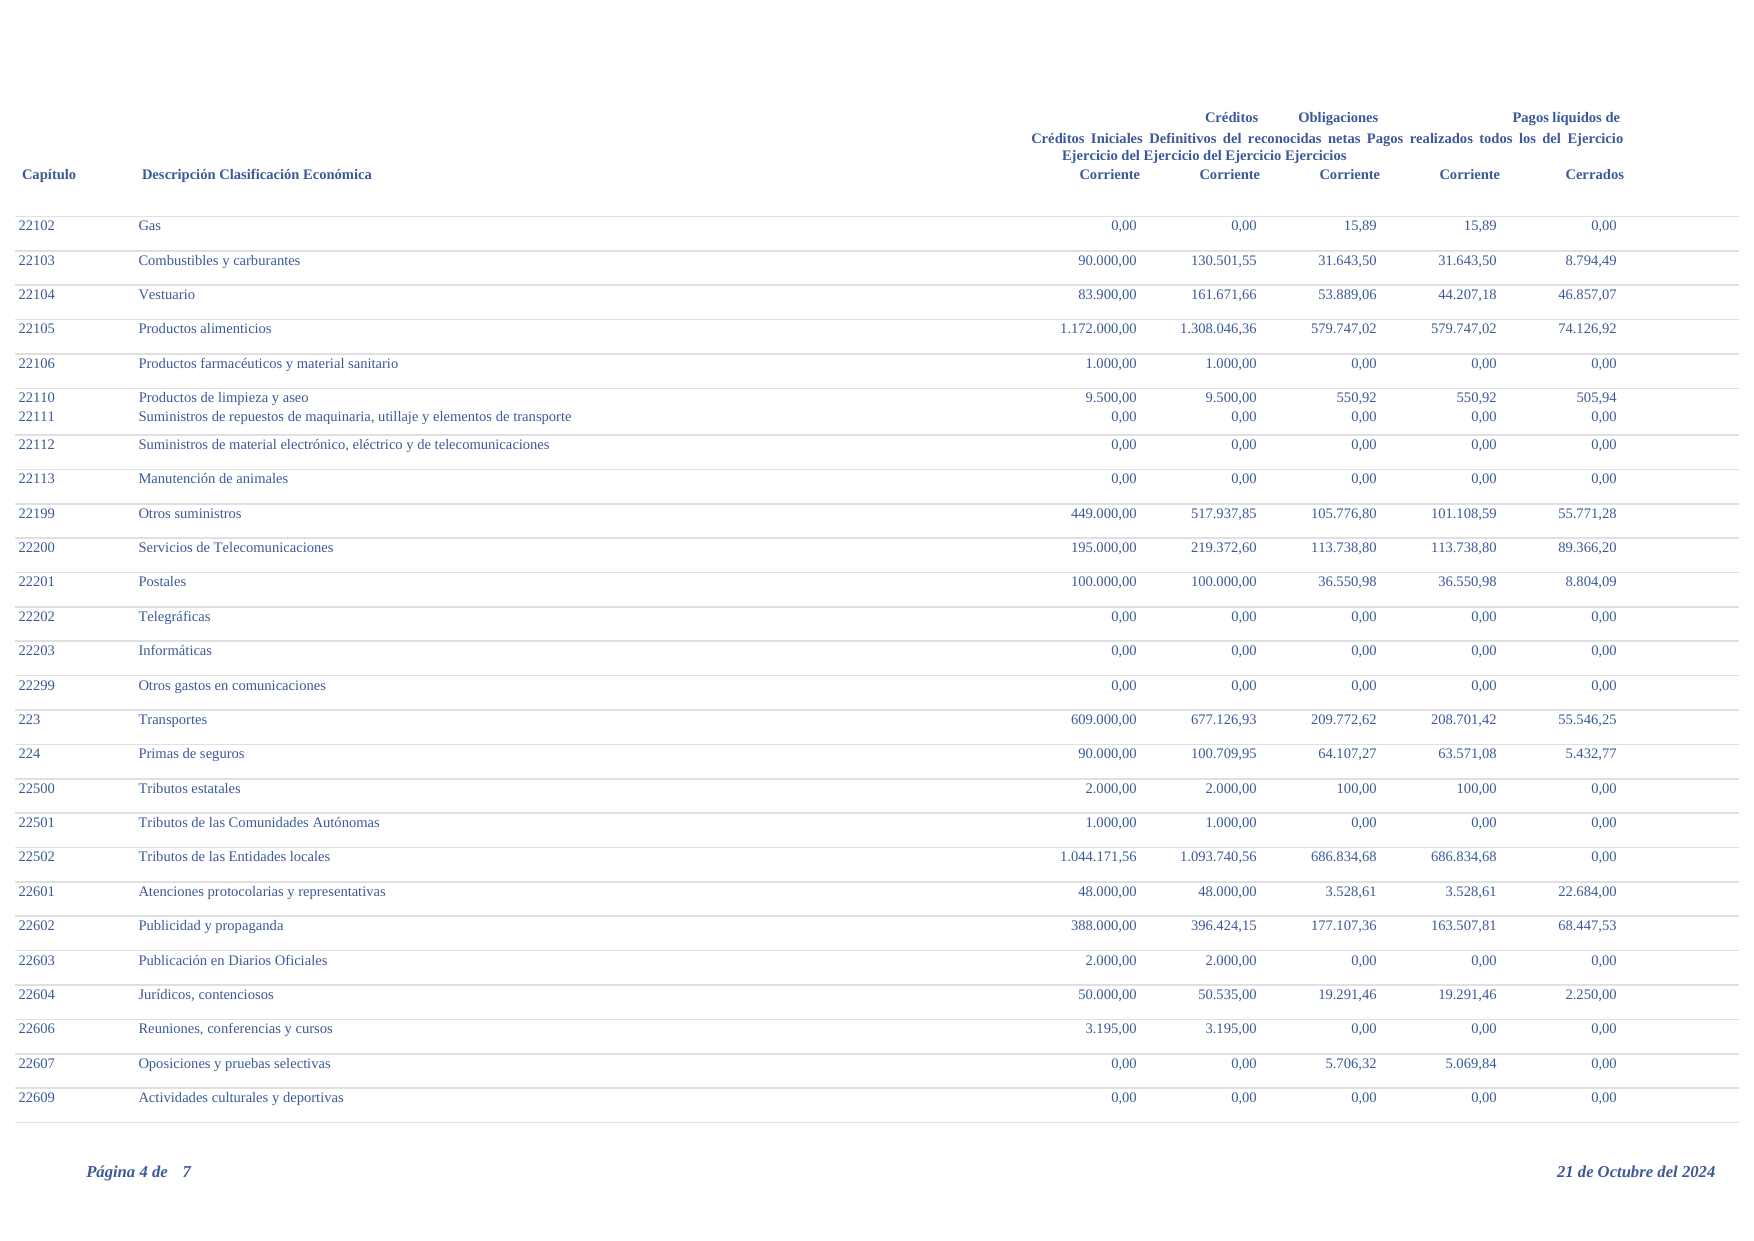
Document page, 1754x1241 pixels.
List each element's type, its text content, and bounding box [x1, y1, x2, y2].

table_cell 22105 [15, 320, 138, 353]
table_cell 2.000,00 [1060, 780, 1180, 812]
table_cell Jurídicos, contenciosos [138, 986, 1060, 1018]
table_cell 31.643,50 [1311, 252, 1431, 284]
table_cell 22200 [15, 539, 138, 572]
table_cell 0,00 [1431, 355, 1551, 387]
table_cell Productos farmacéuticos y material sanitario [138, 355, 1060, 387]
table_cell 22104 [15, 286, 138, 319]
table_cell 0,00 [1300, 676, 1420, 709]
table_cell 0,00 [1180, 217, 1311, 250]
table_cell 0,00 [1551, 848, 1739, 881]
table_cell Atenciones protocolarias y representativas [138, 883, 1060, 915]
table_cell 36.550,98 [1300, 573, 1420, 606]
table_cell 1.044.171,56 [1060, 848, 1180, 881]
table_cell 0,00 [1551, 1020, 1739, 1053]
table_cell 0,00 [1300, 436, 1420, 468]
table_cell 0,00 [1551, 608, 1739, 640]
table_cell Publicidad y propaganda [138, 917, 1060, 950]
table_cell 22113 [15, 470, 138, 503]
text 22110 Productos de limpieza y aseo 9.500,00 9.500,00 550,92 550,92 505,94 [18, 389, 1616, 406]
table_cell 0,00 [1180, 642, 1300, 675]
table_cell Postales [138, 573, 1060, 606]
table_cell 22502 [15, 848, 138, 881]
table_cell 46.857,07 [1551, 286, 1739, 319]
table_cell 1.093.740,56 [1180, 848, 1300, 881]
table_cell Suministros de material electrónico, eléctrico y de telecomunicaciones [138, 436, 1060, 468]
table_cell Publicación en Diarios Oficiales [138, 951, 1060, 984]
table_cell 0,00 [1300, 470, 1420, 503]
table_cell 0,00 [1551, 814, 1739, 847]
table_cell 22603 [15, 951, 138, 984]
table_cell 0,00 [1300, 642, 1420, 675]
table_cell 0,00 [1300, 951, 1420, 984]
table_cell 0,00 [1060, 676, 1180, 709]
table_cell 0,00 [1551, 217, 1739, 250]
table_cell 2.000,00 [1060, 951, 1180, 984]
table_cell 53.889,06 [1311, 286, 1431, 319]
table_cell 0,00 [1420, 1020, 1551, 1053]
table_cell 0,00 [1420, 814, 1551, 847]
table_cell 0,00 [1311, 355, 1431, 387]
table_cell Oposiciones y pruebas selectivas [138, 1055, 1060, 1087]
table_cell 0,00 [1551, 676, 1739, 709]
table_cell 63.571,08 [1420, 745, 1551, 778]
table_cell 100,00 [1300, 780, 1420, 812]
table_cell 609.000,00 [1060, 711, 1180, 743]
table_cell 0,00 [1300, 1020, 1420, 1053]
table_cell 3.195,00 [1060, 1020, 1180, 1053]
table_cell Informáticas [138, 642, 1060, 675]
table_cell 195.000,00 [1060, 539, 1180, 572]
table_cell 0,00 [1180, 1055, 1300, 1087]
table_cell 0,00 [1300, 814, 1420, 847]
table_cell 5.432,77 [1551, 745, 1739, 778]
table_cell 22606 [15, 1020, 138, 1053]
table_cell 0,00 [1060, 608, 1180, 640]
table_cell 50.535,00 [1180, 986, 1300, 1018]
table_cell 105.776,80 [1300, 505, 1420, 537]
table_cell 161.671,66 [1180, 286, 1311, 319]
table_cell 2.000,00 [1180, 780, 1300, 812]
table_cell 0,00 [1551, 780, 1739, 812]
table_cell 0,00 [1180, 608, 1300, 640]
table_cell 22602 [15, 917, 138, 950]
table_cell 0,00 [1060, 1055, 1180, 1087]
table_header 0,00 [1300, 408, 1420, 434]
table_cell 388.000,00 [1060, 917, 1180, 950]
table_cell 0,00 [1551, 470, 1739, 503]
table_header Suministros de repuestos de maquinaria, utillaje y elementos de transporte [138, 408, 1060, 434]
table_cell 3.528,61 [1300, 883, 1420, 915]
table_cell 22112 [15, 436, 138, 468]
table_cell Otros suministros [138, 505, 1060, 537]
table_cell 1.000,00 [1180, 814, 1300, 847]
table_cell 90.000,00 [1060, 745, 1180, 778]
table_cell 36.550,98 [1420, 573, 1551, 606]
table_cell 83.900,00 [1060, 286, 1180, 319]
table_cell 0,00 [1551, 1055, 1739, 1087]
table_cell 22102 [15, 217, 138, 250]
table_cell 8.794,49 [1551, 252, 1739, 284]
table_cell 22202 [15, 608, 138, 640]
table_cell Primas de seguros [138, 745, 1060, 778]
table_cell 396.424,15 [1180, 917, 1300, 950]
table_cell 0,00 [1060, 436, 1180, 468]
table_cell 15,89 [1431, 217, 1551, 250]
table_cell 579.747,02 [1311, 320, 1431, 353]
table_cell Reuniones, conferencias y cursos [138, 1020, 1060, 1053]
table_cell 0,00 [1420, 608, 1551, 640]
table_cell 0,00 [1300, 608, 1420, 640]
table_cell Servicios de Telecomunicaciones [138, 539, 1060, 572]
table_cell 5.069,84 [1420, 1055, 1551, 1087]
table_cell 74.126,92 [1551, 320, 1739, 353]
table_cell 48.000,00 [1180, 883, 1300, 915]
table_cell 0,00 [1420, 470, 1551, 503]
table_cell 15,89 [1311, 217, 1431, 250]
table_cell 0,00 [1060, 217, 1180, 250]
table_cell Tributos estatales [138, 780, 1060, 812]
table_header 0,00 [1060, 408, 1180, 434]
table_cell 0,00 [1180, 436, 1300, 468]
table_cell 1.308.046,36 [1180, 320, 1311, 353]
table_cell 219.372,60 [1180, 539, 1300, 572]
table_cell 0,00 [1180, 470, 1300, 503]
table_cell 113.738,80 [1300, 539, 1420, 572]
table_header 22111 [15, 408, 138, 434]
table_cell 64.107,27 [1300, 745, 1420, 778]
table_cell 100.000,00 [1060, 573, 1180, 606]
table_cell 0,00 [1551, 1089, 1739, 1122]
table_cell 0,00 [1060, 642, 1180, 675]
table_cell 22203 [15, 642, 138, 675]
table_cell 0,00 [1300, 1089, 1420, 1122]
table_cell Tributos de las Entidades locales [138, 848, 1060, 881]
table_cell 208.701,42 [1420, 711, 1551, 743]
table_header 0,00 [1551, 408, 1739, 434]
table_cell 686.834,68 [1420, 848, 1551, 881]
table_cell 1.000,00 [1060, 355, 1180, 387]
table_cell 677.126,93 [1180, 711, 1300, 743]
table_cell 68.447,53 [1551, 917, 1739, 950]
table_cell 22604 [15, 986, 138, 1018]
table_cell 19.291,46 [1420, 986, 1551, 1018]
table_cell 22103 [15, 252, 138, 284]
table_header 0,00 [1420, 408, 1551, 434]
table_cell 2.000,00 [1180, 951, 1300, 984]
table_cell 0,00 [1420, 951, 1551, 984]
table_header 0,00 [1180, 408, 1300, 434]
table_cell 1.000,00 [1180, 355, 1311, 387]
table_cell 223 [15, 711, 138, 743]
table_cell Telegráficas [138, 608, 1060, 640]
table_cell 0,00 [1551, 436, 1739, 468]
table_cell 517.937,85 [1180, 505, 1300, 537]
table_cell 22201 [15, 573, 138, 606]
table_cell 3.528,61 [1420, 883, 1551, 915]
table_cell 89.366,20 [1551, 539, 1739, 572]
table_cell 0,00 [1551, 951, 1739, 984]
table_cell Combustibles y carburantes [138, 252, 1060, 284]
table_cell 449.000,00 [1060, 505, 1180, 537]
table_cell 101.108,59 [1420, 505, 1551, 537]
table_cell 0,00 [1060, 470, 1180, 503]
table_cell 22199 [15, 505, 138, 537]
table_cell 22601 [15, 883, 138, 915]
table_cell Actividades culturales y deportivas [138, 1089, 1060, 1122]
table_cell 2.250,00 [1551, 986, 1739, 1018]
table_cell 0,00 [1551, 355, 1739, 387]
table_cell 31.643,50 [1431, 252, 1551, 284]
table_cell 100.709,95 [1180, 745, 1300, 778]
table_cell 8.804,09 [1551, 573, 1739, 606]
table_cell 90.000,00 [1060, 252, 1180, 284]
table_cell 113.738,80 [1420, 539, 1551, 572]
table_cell Tributos de las Comunidades Autónomas [138, 814, 1060, 847]
table_cell 209.772,62 [1300, 711, 1420, 743]
table_cell 0,00 [1060, 1089, 1180, 1122]
table_cell 1.172.000,00 [1060, 320, 1180, 353]
table_cell Manutención de animales [138, 470, 1060, 503]
table_cell 579.747,02 [1431, 320, 1551, 353]
table_cell 224 [15, 745, 138, 778]
table_cell 130.501,55 [1180, 252, 1311, 284]
table_cell 0,00 [1420, 642, 1551, 675]
table_cell 0,00 [1180, 1089, 1300, 1122]
table_cell 22500 [15, 780, 138, 812]
table_cell 50.000,00 [1060, 986, 1180, 1018]
table_cell 22501 [15, 814, 138, 847]
table_cell 163.507,81 [1420, 917, 1551, 950]
table_cell 19.291,46 [1300, 986, 1420, 1018]
table_cell 686.834,68 [1300, 848, 1420, 881]
table_cell 0,00 [1180, 676, 1300, 709]
table_cell 55.546,25 [1551, 711, 1739, 743]
table_cell 3.195,00 [1180, 1020, 1300, 1053]
table_cell Productos alimenticios [138, 320, 1060, 353]
table_cell 22106 [15, 355, 138, 387]
table_cell 0,00 [1420, 1089, 1551, 1122]
table_cell 100.000,00 [1180, 573, 1300, 606]
table_cell Vestuario [138, 286, 1060, 319]
table_cell 55.771,28 [1551, 505, 1739, 537]
table_cell Gas [138, 217, 1060, 250]
table_cell 1.000,00 [1060, 814, 1180, 847]
table_cell 5.706,32 [1300, 1055, 1420, 1087]
table_cell 22607 [15, 1055, 138, 1087]
table_cell Transportes [138, 711, 1060, 743]
table_cell 0,00 [1551, 642, 1739, 675]
table_cell 0,00 [1420, 676, 1551, 709]
table_cell 0,00 [1420, 436, 1551, 468]
table_cell 22299 [15, 676, 138, 709]
table_cell 44.207,18 [1431, 286, 1551, 319]
table_cell 100,00 [1420, 780, 1551, 812]
table_cell 177.107,36 [1300, 917, 1420, 950]
table_cell Otros gastos en comunicaciones [138, 676, 1060, 709]
table_cell 22.684,00 [1551, 883, 1739, 915]
table_cell 22609 [15, 1089, 138, 1122]
table_cell 48.000,00 [1060, 883, 1180, 915]
